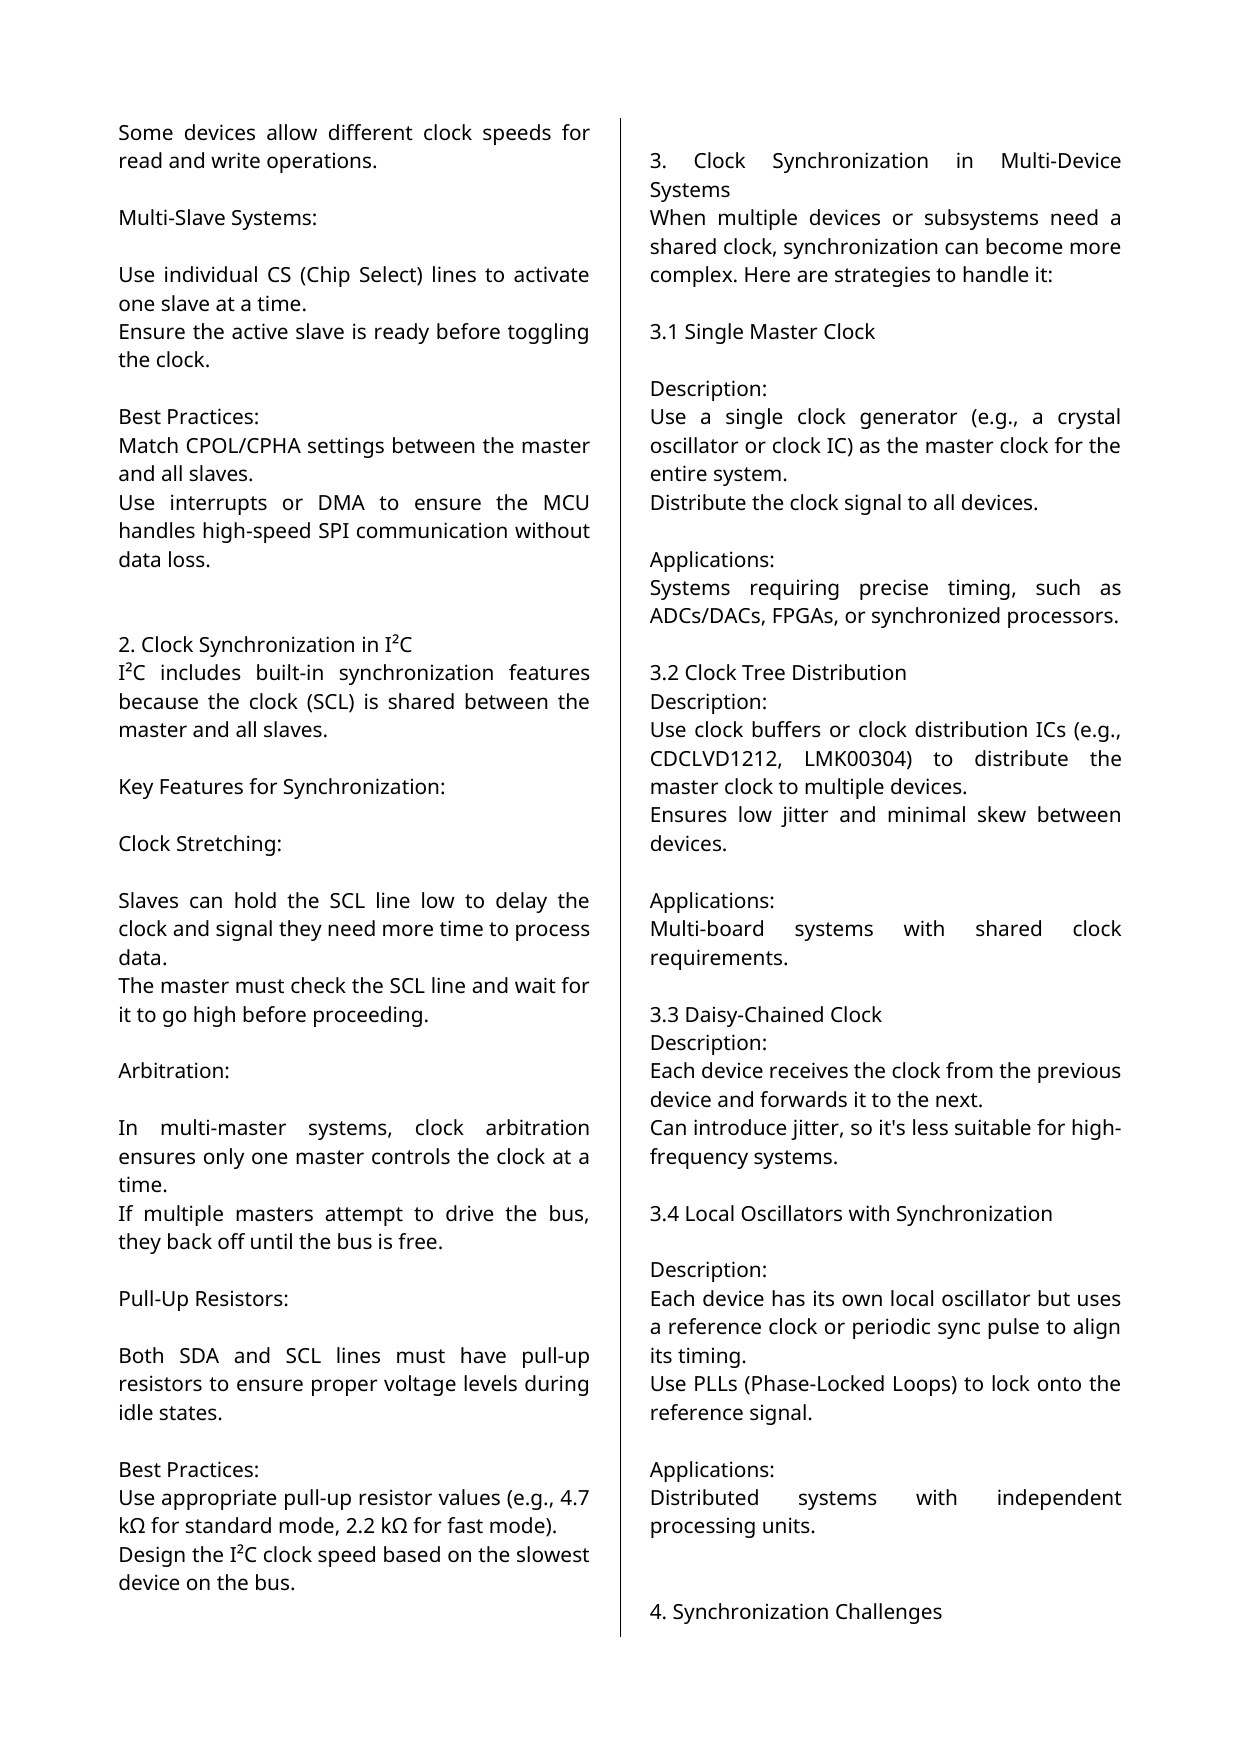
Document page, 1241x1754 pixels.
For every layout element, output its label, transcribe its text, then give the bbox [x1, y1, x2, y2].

text I²C includes built-in synchronization features because the clock (SCL) is shared between the master and all slaves. [118, 658, 591, 744]
text Each device receives the clock from the previous device and forwards it to the next. [649, 1057, 1122, 1113]
text Each device has its own local oscillator but uses a reference clock or periodic sync pulse to align its timing. [649, 1284, 1122, 1369]
text 3.2 Clock Tree Distribution [649, 658, 1122, 687]
text Some devices allow different clock speeds for read and write operations. [118, 118, 591, 175]
text Use interrupts or DMA to ensure the MCU handles high-speed SPI communication without data loss. [118, 488, 591, 573]
text 3. Clock Synchronization in Multi-Device Systems [649, 147, 1122, 203]
text Description: [649, 1256, 1122, 1284]
text When multiple devices or subsystems need a shared clock, synchronization can become more complex. Here are strategies to handle it: [649, 203, 1122, 289]
text Distribute the clock signal to all devices. [649, 488, 1122, 516]
text Can introduce jitter, so it's less suitable for high-frequency systems. [649, 1113, 1122, 1170]
text The master must check the SCL line and wait for it to go high before proceeding. [118, 971, 591, 1028]
text Best Practices: [118, 1455, 591, 1483]
text Distributed systems with independent processing units. [649, 1483, 1122, 1540]
text 3.3 Daisy-Chained Clock [649, 1000, 1122, 1028]
text Best Practices: [118, 402, 591, 431]
text If multiple masters attempt to drive the bus, they back off until the bus is free. [118, 1199, 591, 1256]
text Clock Stretching: [118, 829, 591, 857]
text Applications: [649, 886, 1122, 914]
text Use individual CS (Chip Select) lines to activate one slave at a time. [118, 260, 591, 317]
text Multi-board systems with shared clock requirements. [649, 914, 1122, 971]
text Design the I²C clock speed based on the slowest device on the bus. [118, 1540, 591, 1597]
text Applications: [649, 1455, 1122, 1483]
text Use PLLs (Phase-Locked Loops) to lock onto the reference signal. [649, 1369, 1122, 1426]
text 3.4 Local Oscillators with Synchronization [649, 1199, 1122, 1227]
text Systems requiring precise timing, such as ADCs/DACs, FPGAs, or synchronized processors. [649, 573, 1122, 630]
text Use appropriate pull-up resistor values (e.g., 4.7 kΩ for standard mode, 2.2 kΩ for fast mode). [118, 1483, 591, 1540]
text 3.1 Single Master Clock [649, 317, 1122, 346]
text In multi-master systems, clock arbitration ensures only one master controls the clock at a time. [118, 1113, 591, 1199]
text Description: [649, 374, 1122, 402]
text Description: [649, 1028, 1122, 1057]
text Use clock buffers or clock distribution ICs (e.g., CDCLVD1212, LMK00304) to distribute the master clock to multiple devices. [649, 715, 1122, 801]
text Description: [649, 687, 1122, 715]
text Multi-Slave Systems: [118, 203, 591, 232]
text Slaves can hold the SCL line low to delay the clock and signal they need more time to process data. [118, 886, 591, 971]
text Ensure the active slave is ready before toggling the clock. [118, 317, 591, 374]
text Ensures low jitter and minimal skew between devices. [649, 801, 1122, 857]
text Use a single clock generator (e.g., a crystal oscillator or clock IC) as the master clock for the entire system. [649, 402, 1122, 488]
text Applications: [649, 545, 1122, 573]
text 4. Synchronization Challenges [649, 1597, 1122, 1625]
text Arbitration: [118, 1057, 591, 1085]
text Both SDA and SCL lines must have pull-up resistors to ensure proper voltage levels during idle states. [118, 1341, 591, 1426]
text Pull-Up Resistors: [118, 1284, 591, 1312]
text 2. Clock Synchronization in I²C [118, 630, 591, 658]
text Match CPOL/CPHA settings between the master and all slaves. [118, 431, 591, 488]
text Key Features for Synchronization: [118, 772, 591, 801]
